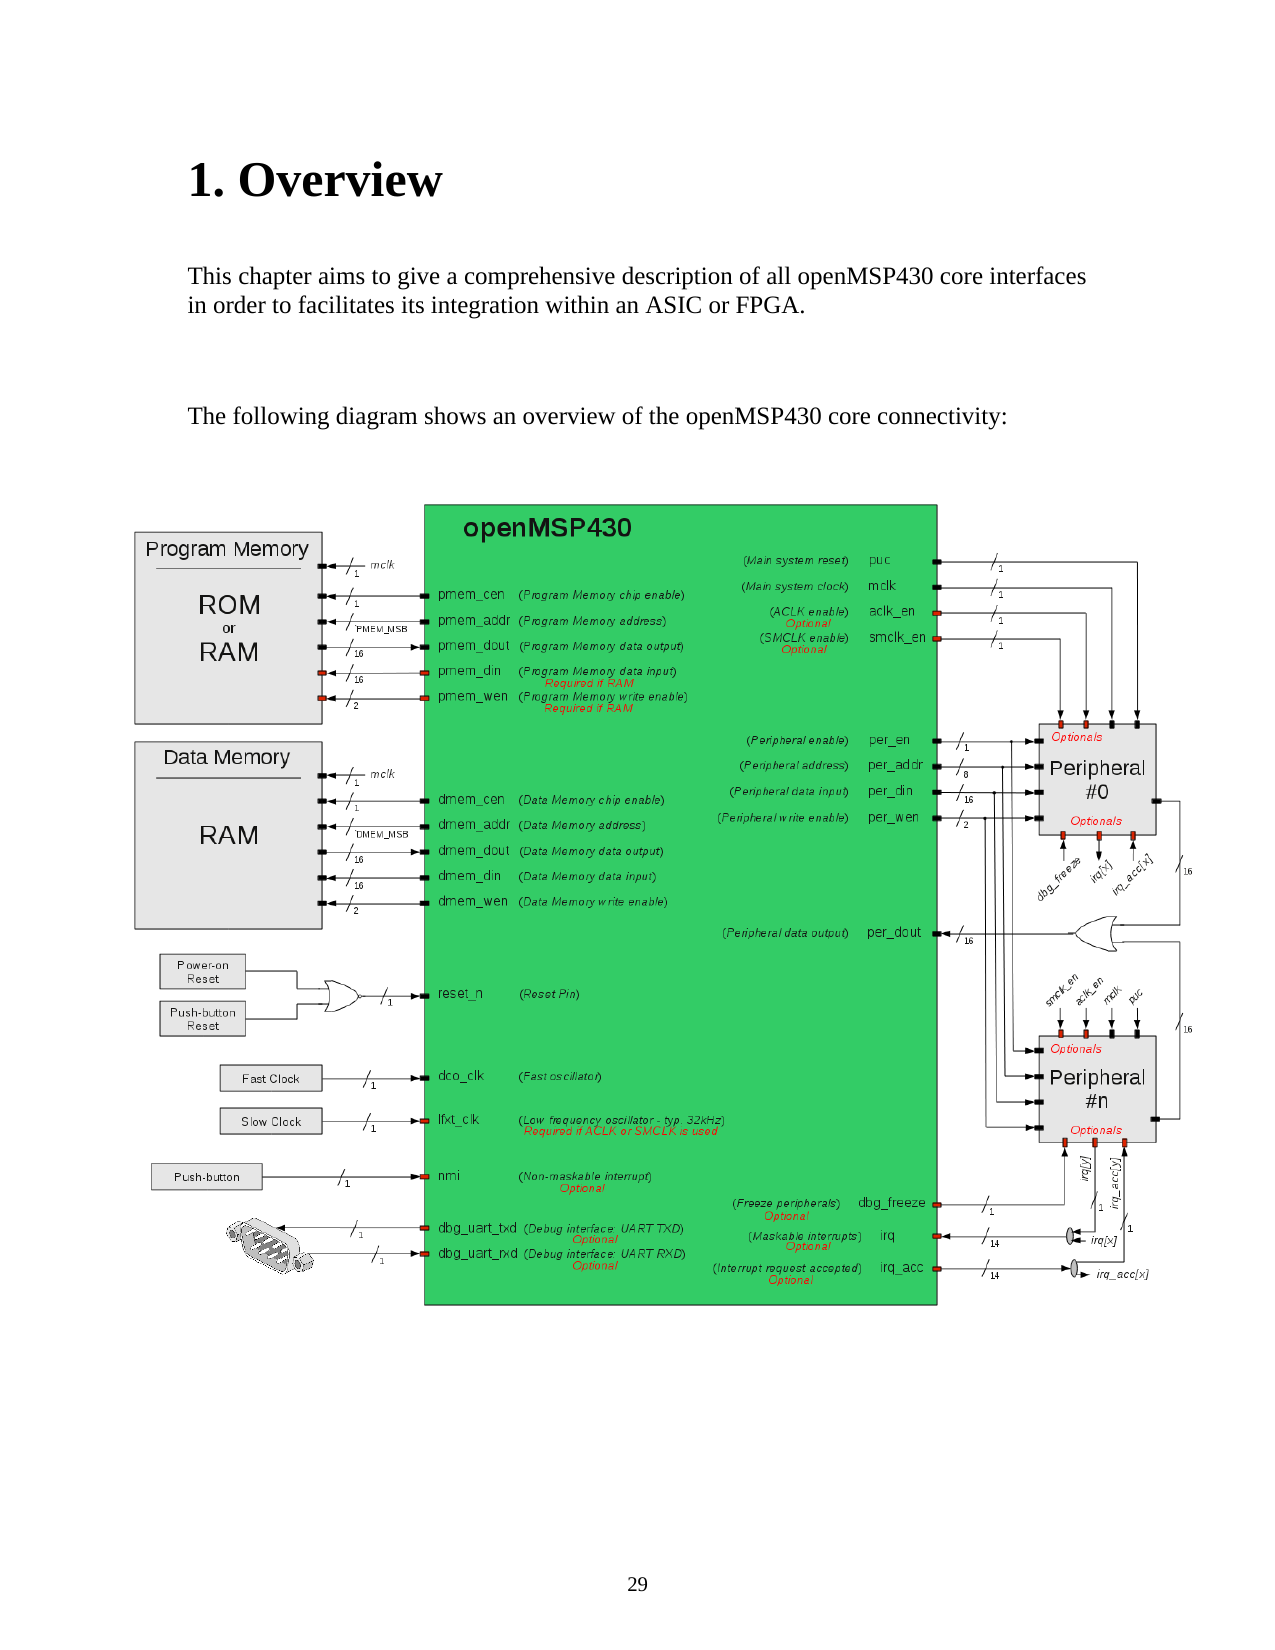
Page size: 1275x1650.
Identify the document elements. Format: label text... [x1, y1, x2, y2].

text 1. Overview [187, 150, 1088, 207]
picture [83, 442, 1275, 1364]
text This chapter aims to give a comprehensive description of all openMSP430 core interfaces in order to facilitates its integration within an ASIC or FPGA. [187, 261, 1088, 319]
text The following diagram shows an overview of the openMSP430 core connectivity: [187, 372, 1088, 430]
